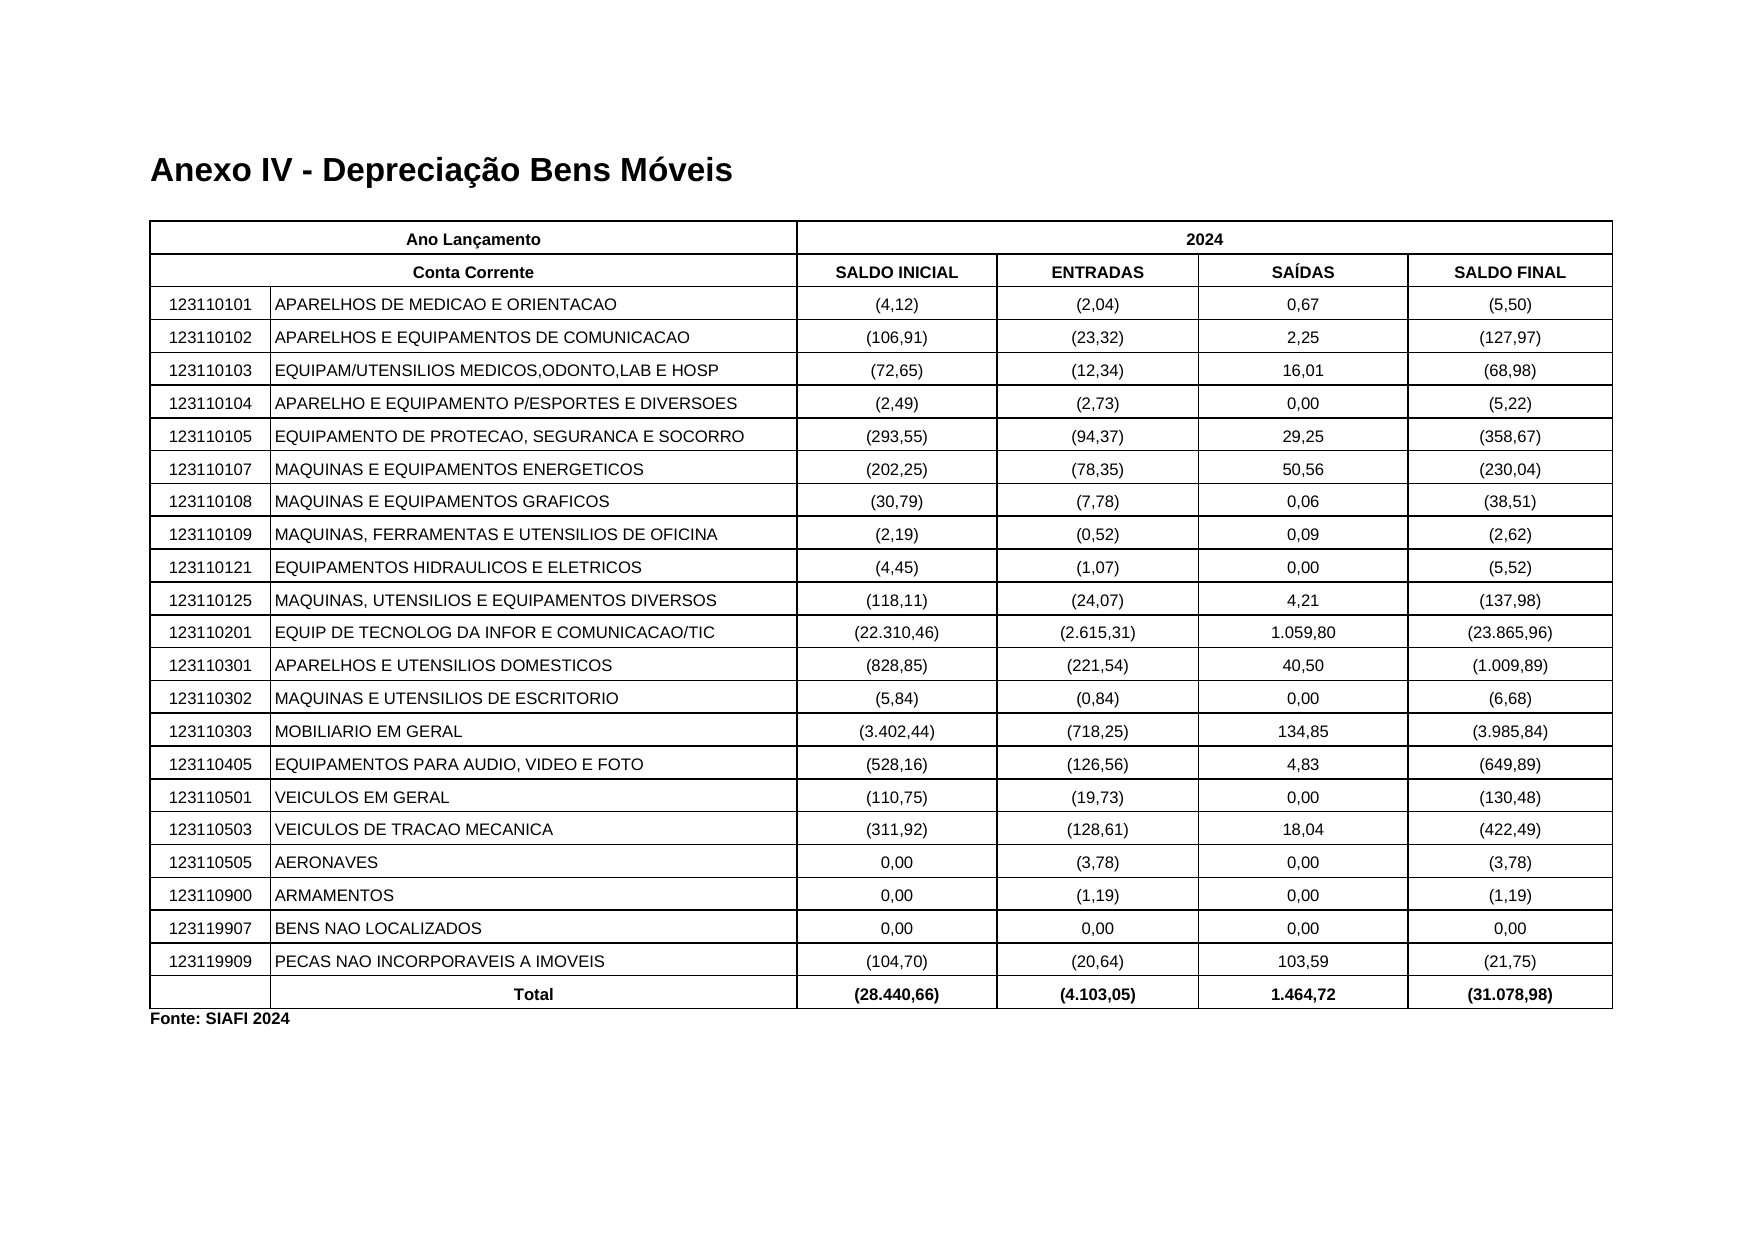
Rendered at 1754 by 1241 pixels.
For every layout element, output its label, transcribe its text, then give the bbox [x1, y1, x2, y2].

subtitle Anexo IV - Depreciação Bens Móveis [150, 150, 1604, 188]
table_cell 0,00 [1199, 878, 1407, 909]
table_cell ARMAMENTOS [271, 878, 796, 909]
table_cell 4,83 [1199, 747, 1407, 778]
table_cell Conta Corrente [151, 255, 796, 286]
table_cell MAQUINAS, UTENSILIOS E EQUIPAMENTOS DIVERSOS [271, 583, 796, 614]
table_cell (68,98) [1409, 353, 1612, 384]
table_cell (718,25) [998, 714, 1198, 745]
table_cell (1.009,89) [1409, 648, 1612, 679]
table_cell (127,97) [1409, 320, 1612, 351]
table_cell 29,25 [1199, 419, 1407, 450]
table_cell 123119909 [151, 944, 270, 975]
table_cell (293,55) [798, 419, 996, 450]
table_cell 0,00 [998, 911, 1198, 942]
table_cell 40,50 [1199, 648, 1407, 679]
table_cell 134,85 [1199, 714, 1407, 745]
table_cell 123119907 [151, 911, 270, 942]
table_cell (5,22) [1409, 386, 1612, 417]
table_cell (202,25) [798, 451, 996, 483]
table_cell 123110109 [151, 517, 270, 548]
table_cell (23,32) [998, 320, 1198, 351]
table_cell (3,78) [998, 845, 1198, 876]
table_cell 123110503 [151, 812, 270, 843]
table_cell (22.310,46) [798, 616, 996, 647]
table_cell (12,34) [998, 353, 1198, 384]
table_cell (422,49) [1409, 812, 1612, 843]
table_cell 0,00 [798, 911, 996, 942]
table_cell (3.985,84) [1409, 714, 1612, 745]
table_cell 123110302 [151, 681, 270, 712]
table_cell (2,19) [798, 517, 996, 548]
table_cell EQUIPAMENTO DE PROTECAO, SEGURANCA E SOCORRO [271, 419, 796, 450]
table_cell 0,00 [1199, 780, 1407, 811]
table_cell 0,00 [1199, 386, 1407, 417]
table_cell (78,35) [998, 451, 1198, 483]
table_cell (221,54) [998, 648, 1198, 679]
table_cell EQUIPAM/UTENSILIOS MEDICOS,ODONTO,LAB E HOSP [271, 353, 796, 384]
table_header 2024 [798, 222, 1612, 253]
table_cell (0,84) [998, 681, 1198, 712]
table_cell 2,25 [1199, 320, 1407, 351]
table_cell APARELHOS E UTENSILIOS DOMESTICOS [271, 648, 796, 679]
table_cell (7,78) [998, 484, 1198, 515]
table_cell 123110303 [151, 714, 270, 745]
table_cell 4,21 [1199, 583, 1407, 614]
table_cell (38,51) [1409, 484, 1612, 515]
table_cell 0,00 [798, 878, 996, 909]
table_cell (130,48) [1409, 780, 1612, 811]
table_cell (1,07) [998, 550, 1198, 581]
table_cell (1,19) [1409, 878, 1612, 909]
table_cell Total [271, 976, 796, 1008]
table_cell AERONAVES [271, 845, 796, 876]
table_cell 123110301 [151, 648, 270, 679]
table_cell (3,78) [1409, 845, 1612, 876]
table_cell (0,52) [998, 517, 1198, 548]
table_cell (2,04) [998, 287, 1198, 318]
table_cell 18,04 [1199, 812, 1407, 843]
table_cell APARELHOS DE MEDICAO E ORIENTACAO [271, 287, 796, 318]
table_cell (24,07) [998, 583, 1198, 614]
table_cell 1.059,80 [1199, 616, 1407, 647]
table_cell (230,04) [1409, 451, 1612, 483]
table_cell ENTRADAS [998, 255, 1198, 286]
table_cell EQUIP DE TECNOLOG DA INFOR E COMUNICACAO/TIC [271, 616, 796, 647]
table_cell (2.615,31) [998, 616, 1198, 647]
table_cell 0,00 [1199, 550, 1407, 581]
table_cell (28.440,66) [798, 976, 996, 1008]
table_cell SALDO FINAL [1409, 255, 1612, 286]
table_cell MAQUINAS E EQUIPAMENTOS GRAFICOS [271, 484, 796, 515]
table_cell 123110900 [151, 878, 270, 909]
table_cell APARELHO E EQUIPAMENTO P/ESPORTES E DIVERSOES [271, 386, 796, 417]
table_cell (106,91) [798, 320, 996, 351]
table_cell (2,49) [798, 386, 996, 417]
table_cell 123110105 [151, 419, 270, 450]
table_cell (311,92) [798, 812, 996, 843]
table_cell 123110103 [151, 353, 270, 384]
table_cell 0,06 [1199, 484, 1407, 515]
table_cell 0,09 [1199, 517, 1407, 548]
table_cell (4.103,05) [998, 976, 1198, 1008]
table_cell (2,62) [1409, 517, 1612, 548]
table_cell 0,00 [1199, 845, 1407, 876]
table_cell 103,59 [1199, 944, 1407, 975]
table_cell EQUIPAMENTOS HIDRAULICOS E ELETRICOS [271, 550, 796, 581]
table_cell (5,84) [798, 681, 996, 712]
table_cell EQUIPAMENTOS PARA AUDIO, VIDEO E FOTO [271, 747, 796, 778]
table_cell (23.865,96) [1409, 616, 1612, 647]
table_cell (94,37) [998, 419, 1198, 450]
table_cell (6,68) [1409, 681, 1612, 712]
table_cell (4,45) [798, 550, 996, 581]
table_cell (3.402,44) [798, 714, 996, 745]
text Fonte: SIAFI 2024 [150, 1009, 1604, 1028]
table_cell (104,70) [798, 944, 996, 975]
table_cell (126,56) [998, 747, 1198, 778]
table_cell MAQUINAS E UTENSILIOS DE ESCRITORIO [271, 681, 796, 712]
table_cell SALDO INICIAL [798, 255, 996, 286]
table_cell 123110101 [151, 287, 270, 318]
table_cell APARELHOS E EQUIPAMENTOS DE COMUNICACAO [271, 320, 796, 351]
table_cell (128,61) [998, 812, 1198, 843]
table_cell (31.078,98) [1409, 976, 1612, 1008]
table_cell 1.464,72 [1199, 976, 1407, 1008]
table_cell 123110505 [151, 845, 270, 876]
table_cell (358,67) [1409, 419, 1612, 450]
table_cell (4,12) [798, 287, 996, 318]
table_header Ano Lançamento [151, 222, 796, 253]
table_cell BENS NAO LOCALIZADOS [271, 911, 796, 942]
table_cell 0,00 [1199, 681, 1407, 712]
table_cell [151, 976, 270, 1008]
table_cell 123110125 [151, 583, 270, 614]
table_cell 0,67 [1199, 287, 1407, 318]
table_cell (110,75) [798, 780, 996, 811]
table_cell SAÍDAS [1199, 255, 1407, 286]
table_cell (30,79) [798, 484, 996, 515]
table_cell (528,16) [798, 747, 996, 778]
table_cell (649,89) [1409, 747, 1612, 778]
table_cell (20,64) [998, 944, 1198, 975]
table_cell 0,00 [798, 845, 996, 876]
table_cell MOBILIARIO EM GERAL [271, 714, 796, 745]
table_cell 123110405 [151, 747, 270, 778]
table_cell (5,52) [1409, 550, 1612, 581]
table_cell PECAS NAO INCORPORAVEIS A IMOVEIS [271, 944, 796, 975]
table_cell (137,98) [1409, 583, 1612, 614]
table_cell 123110104 [151, 386, 270, 417]
table_cell 123110201 [151, 616, 270, 647]
table_cell (2,73) [998, 386, 1198, 417]
table_cell (1,19) [998, 878, 1198, 909]
table_cell (5,50) [1409, 287, 1612, 318]
table_cell MAQUINAS, FERRAMENTAS E UTENSILIOS DE OFICINA [271, 517, 796, 548]
table_cell 123110121 [151, 550, 270, 581]
table_cell 123110108 [151, 484, 270, 515]
table_cell 16,01 [1199, 353, 1407, 384]
table_cell 50,56 [1199, 451, 1407, 483]
table_cell (828,85) [798, 648, 996, 679]
table_cell 123110501 [151, 780, 270, 811]
table_cell (118,11) [798, 583, 996, 614]
table_cell MAQUINAS E EQUIPAMENTOS ENERGETICOS [271, 451, 796, 483]
table_cell VEICULOS EM GERAL [271, 780, 796, 811]
table_cell 0,00 [1199, 911, 1407, 942]
table_cell 0,00 [1409, 911, 1612, 942]
table_cell VEICULOS DE TRACAO MECANICA [271, 812, 796, 843]
table_cell (21,75) [1409, 944, 1612, 975]
table_cell (19,73) [998, 780, 1198, 811]
table_cell 123110102 [151, 320, 270, 351]
table_cell (72,65) [798, 353, 996, 384]
table_cell 123110107 [151, 451, 270, 483]
